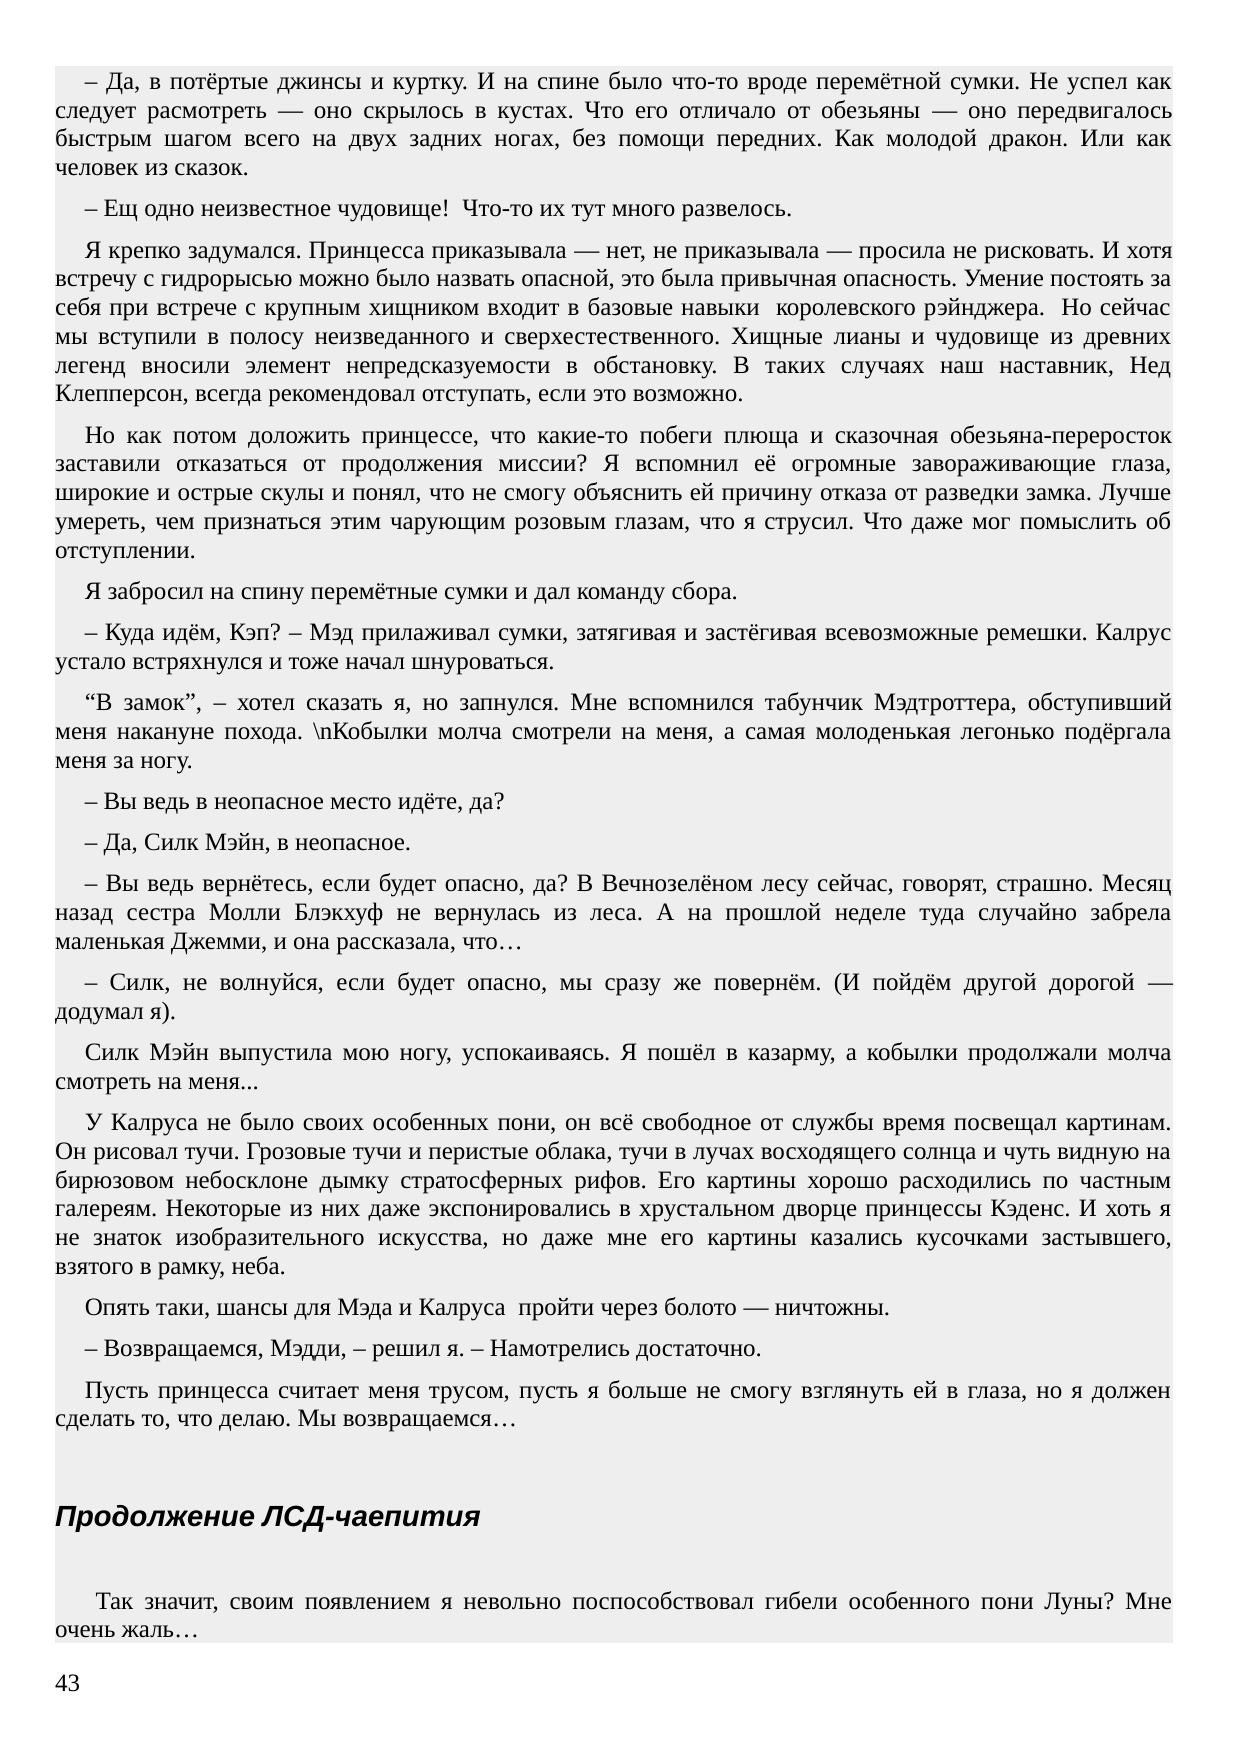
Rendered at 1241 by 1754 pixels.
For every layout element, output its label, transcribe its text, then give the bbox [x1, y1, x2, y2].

text У Калруса не было своих особенных пони, он всё свободное от службы время посвещал картинам. Он рисовал тучи. Грозовые тучи и перистые облака, тучи в лучах восходящего солнца и чуть видную на бирюзовом небосклоне дымку стратосферных рифов. Его картины хорошо расходились по частным галереям. Некоторые из них даже экспонировались в хрустальном дворце принцессы Кэденс. И хоть я не знаток изобразительного искусства, но даже мне его картины казались кусочками застывшего, взятого в рамку, неба. [55, 1107, 1173, 1280]
text Пусть принцесса считает меня трусом, пусть я больше не смогу взглянуть ей в глаза, но я должен сделать то, что делаю. Мы возвращаемся… [55, 1375, 1173, 1432]
text – Ещ одно неизвестное чудовище! Что-то их тут много развелось. [55, 193, 1173, 222]
text – Да, в потёртые джинсы и куртку. И на спине было что-то вроде перемётной сумки. Не успел как следует расмотреть — оно скрылось в кустах. Что его отличало от обезьяны — оно передвигалось быстрым шагом всего на двух задних ногах, без помощи передних. Как молодой дракон. Или как человек из сказок. [55, 66, 1173, 181]
text Опять таки, шансы для Мэда и Калруса пройти через болото — ничтожны. [55, 1292, 1173, 1321]
text Я крепко задумался. Принцесса приказывала — нет, не приказывала — просила не рисковать. И хотя встречу с гидрорысью можно было назвать опасной, это была привычная опасность. Умение постоять за себя при встрече с крупным хищником входит в базовые навыки королевского рэйнджера. Но сейчас мы вступили в полосу неизведанного и сверхестественного. Хищные лианы и чудовище из древних легенд вносили элемент непредсказуемости в обстановку. В таких случаях наш наставник, Нед Клепперсон, всегда рекомендовал отступать, если это возможно. [55, 235, 1173, 407]
text – Вы ведь в неопасное место идёте, да? [55, 786, 1173, 815]
text “В замок”, – хотел сказать я, но запнулся. Мне вспомнился табунчик Мэдтроттера, обступивший меня накануне похода. \nКобылки молча смотрели на меня, а самая молоденькая легонько подёргала меня за ногу. [55, 687, 1173, 773]
text – Куда идём, Кэп? – Мэд прилаживал сумки, затягивая и застёгивая всевозможные ремешки. Калрус устало встряхнулся и тоже начал шнуроваться. [55, 617, 1173, 675]
text Так значит, своим появлением я невольно поспособствовал гибели особенного пони Луны? Мне очень жаль… [55, 1586, 1173, 1643]
subtitle Продолжение ЛСД-чаепития [55, 1498, 1173, 1532]
text Силк Мэйн выпустила мою ногу, успокаиваясь. Я пошёл в казарму, а кобылки продолжали молча смотреть на меня... [55, 1037, 1173, 1095]
text Я забросил на спину перемётные сумки и дал команду сбора. [55, 576, 1173, 605]
text – Возвращаемся, Мэдди, – решил я. – Намотрелись достаточно. [55, 1333, 1173, 1362]
text – Силк, не волнуйся, если будет опасно, мы сразу же повернём. (И пойдём другой дорогой — додумал я). [55, 967, 1173, 1025]
text – Вы ведь вернётесь, если будет опасно, да? В Вечнозелёном лесу сейчас, говорят, страшно. Месяц назад сестра Молли Блэкхуф не вернулась из леса. А на прошлой неделе туда случайно забрела маленькая Джемми, и она рассказала, что… [55, 868, 1173, 955]
text – Да, Силк Мэйн, в неопасное. [55, 827, 1173, 856]
text Но как потом доложить принцессе, что какие-то побеги плюща и сказочная обезьяна-переросток заставили отказаться от продолжения миссии? Я вспомнил её огромные завораживающие глаза, широкие и острые скулы и понял, что не смогу объяснить ей причину отказа от разведки замка. Лучше умереть, чем признаться этим чарующим розовым глазам, что я струсил. Что даже мог помыслить об отступлении. [55, 420, 1173, 563]
